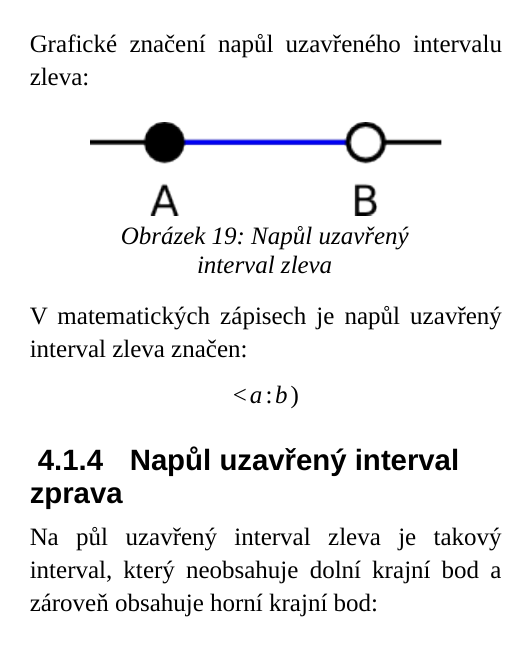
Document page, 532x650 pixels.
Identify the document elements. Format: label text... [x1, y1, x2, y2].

picture [90, 122, 442, 216]
text Obrázek 19: Napůl uzavřený interval zleva [90, 216, 442, 279]
text Grafické značení napůl uzavřeného intervalu zleva: [29, 29, 502, 91]
text Na půl uzavřený interval zleva je takový interval, který neobsahuje dolní krajní bod a zároveň obsahuje horní krajní bod: [29, 522, 502, 617]
subtitle Napůl uzavřený interval zprava [29, 442, 502, 510]
text V matematických zápisech je napůl uzavřený interval zleva značen: [29, 110, 502, 363]
